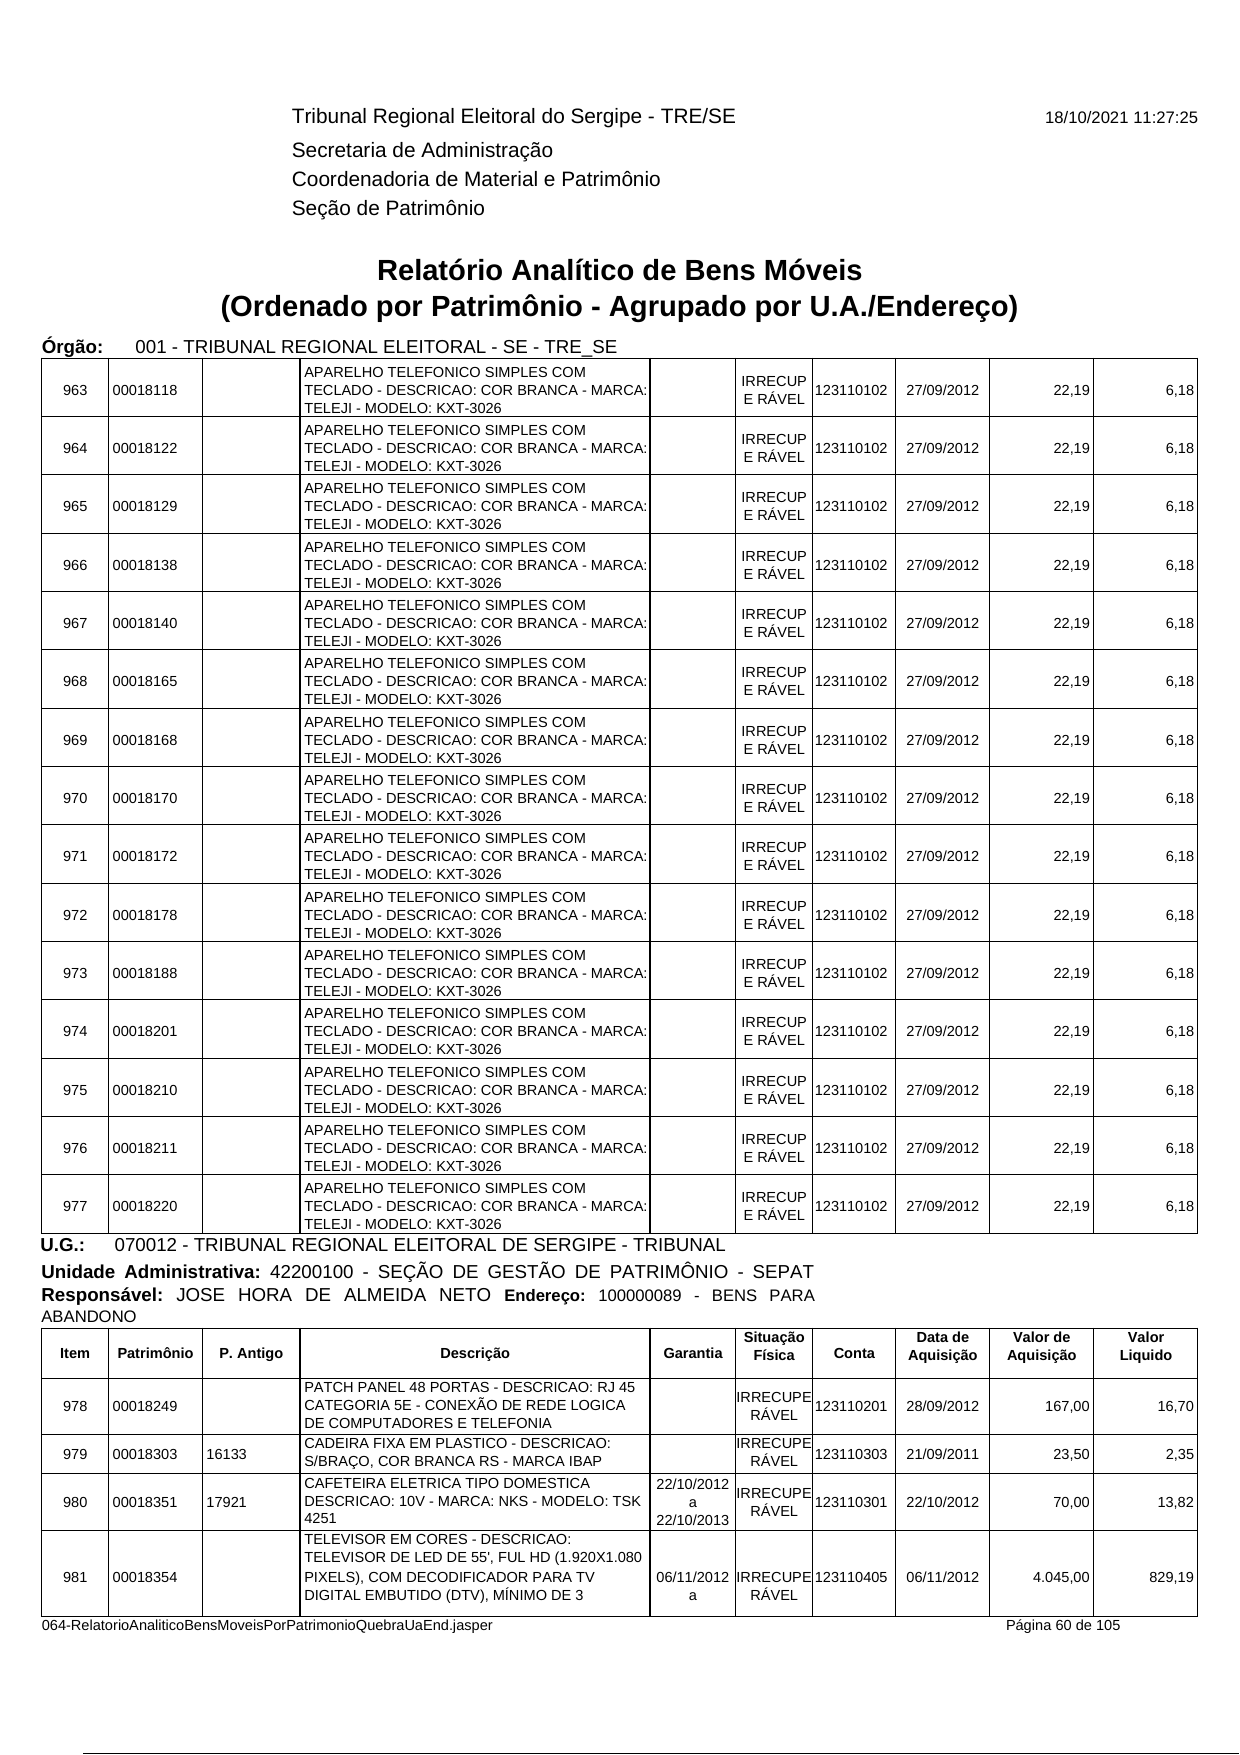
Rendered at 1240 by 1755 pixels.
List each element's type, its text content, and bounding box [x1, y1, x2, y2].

table_cell 27/09/2012 [896, 1175, 989, 1233]
table_cell [203, 884, 299, 941]
table_cell [651, 534, 735, 591]
table_header Data de Aquisição [896, 1329, 989, 1377]
table_cell [651, 1059, 735, 1116]
table_cell 967 [42, 592, 108, 649]
table_cell IRRECUPE RÁVEL [736, 534, 812, 591]
table_cell IRRECUPE RÁVEL [736, 709, 812, 766]
table_cell 123110102 [813, 767, 895, 824]
table_cell 123110102 [813, 534, 895, 591]
table_cell [813, 1531, 895, 1569]
table_cell 00018118 [109, 359, 202, 416]
table_cell [651, 1531, 735, 1569]
table_cell [651, 650, 735, 708]
table_cell APARELHO TELEFONICO SIMPLES COM TECLADO - DESCRICAO: COR BRANCA - MARCA: TELEJI - MODELO: KXT-3026 [301, 884, 649, 941]
table_cell IRRECUPE RÁVEL [736, 1474, 812, 1529]
table_cell 971 [42, 825, 108, 883]
table_cell 22,19 [990, 417, 1093, 474]
table_cell APARELHO TELEFONICO SIMPLES COM TECLADO - DESCRICAO: COR BRANCA - MARCA: TELEJI - MODELO: KXT-3026 [301, 359, 649, 416]
table_cell 00018168 [109, 709, 202, 766]
table_cell [203, 1379, 299, 1434]
table_cell 00018165 [109, 650, 202, 708]
table_cell 6,18 [1094, 417, 1197, 474]
table_cell [203, 417, 299, 474]
table_cell APARELHO TELEFONICO SIMPLES COM TECLADO - DESCRICAO: COR BRANCA - MARCA: TELEJI - MODELO: KXT-3026 [301, 592, 649, 649]
table_cell 06/11/2012 a [651, 1569, 735, 1616]
table_cell [1094, 1531, 1197, 1569]
table_cell 167,00 [990, 1379, 1093, 1434]
table_cell IRRECUPE RÁVEL [736, 1117, 812, 1174]
table_cell 00018354 [109, 1569, 202, 1616]
table_cell 123110102 [813, 884, 895, 941]
table_cell 22,19 [990, 359, 1093, 416]
table_cell 22,19 [990, 709, 1093, 766]
table_cell 123110102 [813, 825, 895, 883]
table_cell [651, 592, 735, 649]
table_cell 22,19 [990, 767, 1093, 824]
table_cell [203, 942, 299, 999]
table_cell APARELHO TELEFONICO SIMPLES COM TECLADO - DESCRICAO: COR BRANCA - MARCA: TELEJI - MODELO: KXT-3026 [301, 475, 649, 533]
table_cell 973 [42, 942, 108, 999]
table_cell 00018178 [109, 884, 202, 941]
table_cell 70,00 [990, 1474, 1093, 1529]
table_cell 28/09/2012 [896, 1379, 989, 1434]
table_cell 975 [42, 1059, 108, 1116]
table_cell IRRECUPE RÁVEL [736, 417, 812, 474]
table_cell 27/09/2012 [896, 592, 989, 649]
table_cell 123110102 [813, 709, 895, 766]
table_cell [651, 709, 735, 766]
table_cell APARELHO TELEFONICO SIMPLES COM TECLADO - DESCRICAO: COR BRANCA - MARCA: TELEJI - MODELO: KXT-3026 [301, 534, 649, 591]
table_cell APARELHO TELEFONICO SIMPLES COM TECLADO - DESCRICAO: COR BRANCA - MARCA: TELEJI - MODELO: KXT-3026 [301, 1059, 649, 1116]
table_cell 27/09/2012 [896, 709, 989, 766]
table_cell [651, 1435, 735, 1473]
table_header Valor Liquido [1094, 1329, 1197, 1377]
table_cell APARELHO TELEFONICO SIMPLES COM TECLADO - DESCRICAO: COR BRANCA - MARCA: TELEJI - MODELO: KXT-3026 [301, 650, 649, 708]
table_cell APARELHO TELEFONICO SIMPLES COM TECLADO - DESCRICAO: COR BRANCA - MARCA: TELEJI - MODELO: KXT-3026 [301, 417, 649, 474]
table_cell [203, 1569, 299, 1616]
table_cell 6,18 [1094, 1175, 1197, 1233]
table_cell [203, 1531, 299, 1569]
table_cell [203, 650, 299, 708]
table_cell [203, 592, 299, 649]
table_cell [203, 825, 299, 883]
table_cell [203, 709, 299, 766]
table_cell [109, 1531, 202, 1569]
table_cell 965 [42, 475, 108, 533]
table_cell [203, 1000, 299, 1058]
table_cell 00018188 [109, 942, 202, 999]
text Unidade Administrativa: 42200100 - SEÇÃO DE GESTÃO DE PATRIMÔNIO - SEPAT Responsável: JOSE HORA DE ALMEIDA NETO Endereço: 100000089 - BENS PARA ABANDONO [41, 1261, 815, 1326]
table_cell 6,18 [1094, 1117, 1197, 1174]
table_cell 123110102 [813, 1000, 895, 1058]
table_cell [203, 534, 299, 591]
table_cell 981 [42, 1569, 108, 1616]
table_cell IRRECUPE RÁVEL [736, 942, 812, 999]
table_cell 829,19 [1094, 1569, 1197, 1616]
table_header Garantia [651, 1329, 735, 1377]
table_cell [990, 1531, 1093, 1569]
table_cell [203, 1059, 299, 1116]
table_cell 123110102 [813, 1059, 895, 1116]
text U.G.: 070012 - TRIBUNAL REGIONAL ELEITORAL DE SERGIPE - TRIBUNAL [40, 1234, 1089, 1255]
table_cell 00018122 [109, 417, 202, 474]
table_cell [651, 475, 735, 533]
table_cell 123110303 [813, 1435, 895, 1473]
table_cell IRRECUPE RÁVEL [736, 592, 812, 649]
table_header P. Antigo [203, 1329, 299, 1377]
table_cell 980 [42, 1474, 108, 1529]
table_cell 2,35 [1094, 1435, 1197, 1473]
table_cell 6,18 [1094, 1059, 1197, 1116]
table_cell [736, 1531, 812, 1569]
table_cell IRRECUPE RÁVEL [736, 825, 812, 883]
table_cell 22/10/2012 a 22/10/2013 [651, 1474, 735, 1529]
table_cell 979 [42, 1435, 108, 1473]
table_header Situação Física [736, 1329, 812, 1377]
table_cell 00018172 [109, 825, 202, 883]
table_cell 00018170 [109, 767, 202, 824]
table_cell 123110405 [813, 1569, 895, 1616]
table_cell IRRECUPE RÁVEL [736, 1175, 812, 1233]
table_cell 00018210 [109, 1059, 202, 1116]
table_cell 00018201 [109, 1000, 202, 1058]
table_cell 6,18 [1094, 475, 1197, 533]
table_cell [651, 767, 735, 824]
table_cell 00018249 [109, 1379, 202, 1434]
table_cell 123110102 [813, 650, 895, 708]
table_cell 123110102 [813, 417, 895, 474]
table_cell 00018138 [109, 534, 202, 591]
table_cell APARELHO TELEFONICO SIMPLES COM TECLADO - DESCRICAO: COR BRANCA - MARCA: TELEJI - MODELO: KXT-3026 [301, 1117, 649, 1174]
table_cell IRRECUPE RÁVEL [736, 1000, 812, 1058]
table_cell 21/09/2011 [896, 1435, 989, 1473]
table_cell 00018129 [109, 475, 202, 533]
table_cell 22,19 [990, 1175, 1093, 1233]
table_cell TELEVISOR EM CORES - DESCRICAO: TELEVISOR DE LED DE 55', FUL HD (1.920X1.080 [301, 1531, 649, 1569]
table_cell 974 [42, 1000, 108, 1058]
table_cell 27/09/2012 [896, 767, 989, 824]
table_cell 123110102 [813, 1175, 895, 1233]
table_cell APARELHO TELEFONICO SIMPLES COM TECLADO - DESCRICAO: COR BRANCA - MARCA: TELEJI - MODELO: KXT-3026 [301, 709, 649, 766]
table_cell PIXELS), COM DECODIFICADOR PARA TV DIGITAL EMBUTIDO (DTV), MÍNIMO DE 3 [301, 1569, 649, 1616]
table_cell 6,18 [1094, 767, 1197, 824]
table_cell 6,18 [1094, 592, 1197, 649]
table_cell 27/09/2012 [896, 1117, 989, 1174]
table_header Descrição [301, 1329, 649, 1377]
table_cell APARELHO TELEFONICO SIMPLES COM TECLADO - DESCRICAO: COR BRANCA - MARCA: TELEJI - MODELO: KXT-3026 [301, 942, 649, 999]
table_cell [203, 359, 299, 416]
table_cell 966 [42, 534, 108, 591]
table_cell 970 [42, 767, 108, 824]
table_cell 22/10/2012 [896, 1474, 989, 1529]
table_cell IRRECUPE RÁVEL [736, 1059, 812, 1116]
table_cell 6,18 [1094, 709, 1197, 766]
table_cell APARELHO TELEFONICO SIMPLES COM TECLADO - DESCRICAO: COR BRANCA - MARCA: TELEJI - MODELO: KXT-3026 [301, 1175, 649, 1233]
table_cell 977 [42, 1175, 108, 1233]
table_cell 123110102 [813, 1117, 895, 1174]
table_cell [203, 1175, 299, 1233]
table_cell IRRECUPE RÁVEL [736, 1569, 812, 1616]
table_cell 22,19 [990, 1000, 1093, 1058]
table_cell 27/09/2012 [896, 1059, 989, 1116]
table_cell [42, 1531, 108, 1569]
table_cell [651, 1117, 735, 1174]
table_cell 969 [42, 709, 108, 766]
table_cell 6,18 [1094, 359, 1197, 416]
table_cell 22,19 [990, 942, 1093, 999]
table_cell [651, 825, 735, 883]
table_cell [651, 359, 735, 416]
table_cell IRRECUPE RÁVEL [736, 475, 812, 533]
table_header Item [42, 1329, 108, 1377]
table_cell 972 [42, 884, 108, 941]
table_cell [896, 1531, 989, 1569]
table_cell [651, 884, 735, 941]
table_cell 17921 [203, 1474, 299, 1529]
table_cell 123110102 [813, 942, 895, 999]
table_cell 123110201 [813, 1379, 895, 1434]
table_cell 16133 [203, 1435, 299, 1473]
table_cell 22,19 [990, 825, 1093, 883]
table_cell [203, 475, 299, 533]
table_cell 22,19 [990, 1059, 1093, 1116]
table_cell APARELHO TELEFONICO SIMPLES COM TECLADO - DESCRICAO: COR BRANCA - MARCA: TELEJI - MODELO: KXT-3026 [301, 825, 649, 883]
table_cell 22,19 [990, 884, 1093, 941]
table_cell 27/09/2012 [896, 825, 989, 883]
table_cell 22,19 [990, 475, 1093, 533]
table_cell 27/09/2012 [896, 942, 989, 999]
table_cell APARELHO TELEFONICO SIMPLES COM TECLADO - DESCRICAO: COR BRANCA - MARCA: TELEJI - MODELO: KXT-3026 [301, 767, 649, 824]
table_cell 22,19 [990, 650, 1093, 708]
table_cell 978 [42, 1379, 108, 1434]
table_cell 6,18 [1094, 942, 1197, 999]
table_cell 968 [42, 650, 108, 708]
table_cell 06/11/2012 [896, 1569, 989, 1616]
table_cell [651, 1379, 735, 1434]
table_cell CADEIRA FIXA EM PLASTICO - DESCRICAO: S/BRAÇO, COR BRANCA RS - MARCA IBAP [301, 1435, 649, 1473]
table_cell PATCH PANEL 48 PORTAS - DESCRICAO: RJ 45 CATEGORIA 5E - CONEXÃO DE REDE LOGICA DE COMPUTADORES E TELEFONIA [301, 1379, 649, 1434]
table_cell 00018211 [109, 1117, 202, 1174]
table_cell APARELHO TELEFONICO SIMPLES COM TECLADO - DESCRICAO: COR BRANCA - MARCA: TELEJI - MODELO: KXT-3026 [301, 1000, 649, 1058]
table_header Patrimônio [109, 1329, 202, 1377]
table_cell 123110102 [813, 592, 895, 649]
table_cell 00018220 [109, 1175, 202, 1233]
table_header Valor de Aquisição [990, 1329, 1093, 1377]
table_cell 16,70 [1094, 1379, 1197, 1434]
table_cell 27/09/2012 [896, 650, 989, 708]
table_cell [203, 1117, 299, 1174]
table_cell [651, 1000, 735, 1058]
table_cell 22,19 [990, 592, 1093, 649]
table_cell IRRECUPE RÁVEL [736, 1435, 812, 1473]
table_cell 963 [42, 359, 108, 416]
table_cell IRRECUPE RÁVEL [736, 359, 812, 416]
table_cell 123110102 [813, 359, 895, 416]
table_cell 27/09/2012 [896, 534, 989, 591]
table_cell 00018140 [109, 592, 202, 649]
table_cell IRRECUPE RÁVEL [736, 650, 812, 708]
table_cell 6,18 [1094, 825, 1197, 883]
table_cell 27/09/2012 [896, 359, 989, 416]
table_cell 27/09/2012 [896, 417, 989, 474]
table_cell 22,19 [990, 534, 1093, 591]
table_cell CAFETEIRA ELETRICA TIPO DOMESTICA DESCRICAO: 10V - MARCA: NKS - MODELO: TSK 4251 [301, 1474, 649, 1529]
table_cell 00018303 [109, 1435, 202, 1473]
table_cell 22,19 [990, 1117, 1093, 1174]
table_cell 6,18 [1094, 884, 1197, 941]
table_cell 6,18 [1094, 534, 1197, 591]
table_cell 123110301 [813, 1474, 895, 1529]
table_cell [651, 417, 735, 474]
table_cell 27/09/2012 [896, 884, 989, 941]
table_cell [651, 942, 735, 999]
table_cell IRRECUPE RÁVEL [736, 767, 812, 824]
table_cell 6,18 [1094, 1000, 1197, 1058]
table_header Conta [813, 1329, 895, 1377]
table_cell 964 [42, 417, 108, 474]
table_cell IRRECUPE RÁVEL [736, 1379, 812, 1434]
table_cell 13,82 [1094, 1474, 1197, 1529]
table_cell IRRECUPE RÁVEL [736, 884, 812, 941]
table_cell 123110102 [813, 475, 895, 533]
table_cell [651, 1175, 735, 1233]
table_cell 976 [42, 1117, 108, 1174]
table_cell [203, 767, 299, 824]
table_cell 27/09/2012 [896, 475, 989, 533]
table_cell 00018351 [109, 1474, 202, 1529]
table_cell 4.045,00 [990, 1569, 1093, 1616]
table_cell 6,18 [1094, 650, 1197, 708]
table_cell 23,50 [990, 1435, 1093, 1473]
table_cell 27/09/2012 [896, 1000, 989, 1058]
